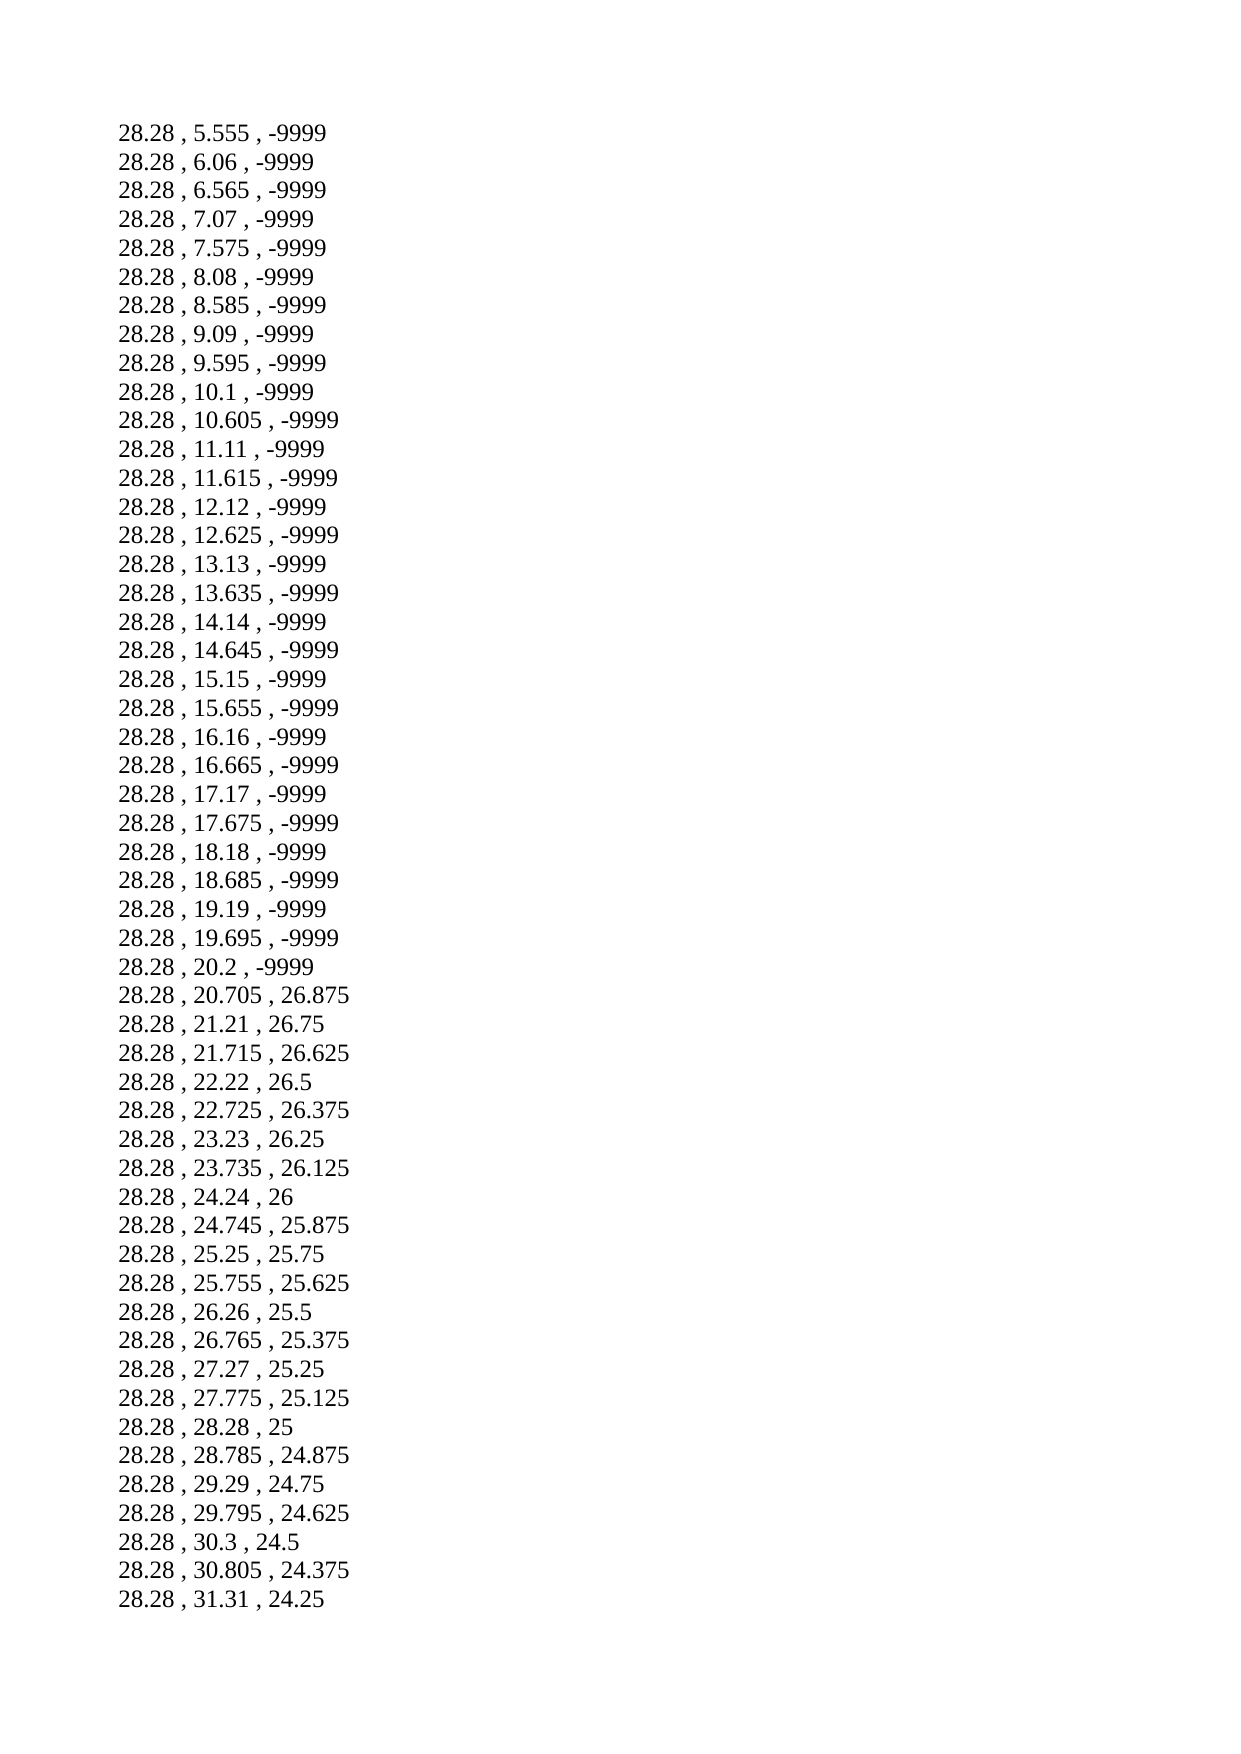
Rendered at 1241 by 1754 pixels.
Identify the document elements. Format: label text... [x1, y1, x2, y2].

text 28.28 , 14.14 , -9999 [118, 607, 1122, 636]
text 28.28 , 22.725 , 26.375 [118, 1096, 1122, 1124]
text 28.28 , 8.08 , -9999 [118, 262, 1122, 291]
text 28.28 , 10.605 , -9999 [118, 406, 1122, 434]
text 28.28 , 23.735 , 26.125 [118, 1153, 1122, 1182]
text 28.28 , 29.29 , 24.75 [118, 1469, 1122, 1498]
text 28.28 , 19.19 , -9999 [118, 894, 1122, 923]
text 28.28 , 13.13 , -9999 [118, 549, 1122, 578]
text 28.28 , 17.675 , -9999 [118, 808, 1122, 837]
text 28.28 , 18.18 , -9999 [118, 837, 1122, 866]
text 28.28 , 30.805 , 24.375 [118, 1556, 1122, 1584]
text 28.28 , 30.3 , 24.5 [118, 1527, 1122, 1556]
text 28.28 , 21.21 , 26.75 [118, 1009, 1122, 1038]
text 28.28 , 28.785 , 24.875 [118, 1441, 1122, 1469]
text 28.28 , 20.2 , -9999 [118, 952, 1122, 981]
text 28.28 , 23.23 , 26.25 [118, 1124, 1122, 1153]
text 28.28 , 7.575 , -9999 [118, 233, 1122, 262]
text 28.28 , 27.775 , 25.125 [118, 1383, 1122, 1412]
text 28.28 , 16.665 , -9999 [118, 751, 1122, 779]
text 28.28 , 20.705 , 26.875 [118, 981, 1122, 1009]
text 28.28 , 25.25 , 25.75 [118, 1239, 1122, 1268]
text 28.28 , 19.695 , -9999 [118, 923, 1122, 952]
text 28.28 , 25.755 , 25.625 [118, 1268, 1122, 1297]
text 28.28 , 9.595 , -9999 [118, 348, 1122, 377]
text 28.28 , 13.635 , -9999 [118, 578, 1122, 607]
text 28.28 , 26.765 , 25.375 [118, 1326, 1122, 1354]
text 28.28 , 6.565 , -9999 [118, 176, 1122, 204]
text 28.28 , 16.16 , -9999 [118, 722, 1122, 751]
text 28.28 , 6.06 , -9999 [118, 147, 1122, 176]
text 28.28 , 15.655 , -9999 [118, 693, 1122, 722]
text 28.28 , 28.28 , 25 [118, 1412, 1122, 1441]
text 28.28 , 26.26 , 25.5 [118, 1297, 1122, 1326]
text 28.28 , 12.12 , -9999 [118, 492, 1122, 521]
text 28.28 , 21.715 , 26.625 [118, 1038, 1122, 1067]
text 28.28 , 17.17 , -9999 [118, 779, 1122, 808]
text 28.28 , 14.645 , -9999 [118, 636, 1122, 664]
text 28.28 , 24.745 , 25.875 [118, 1211, 1122, 1239]
text 28.28 , 5.555 , -9999 [118, 118, 1122, 147]
text 28.28 , 10.1 , -9999 [118, 377, 1122, 406]
text 28.28 , 8.585 , -9999 [118, 291, 1122, 319]
text 28.28 , 12.625 , -9999 [118, 521, 1122, 549]
text 28.28 , 18.685 , -9999 [118, 866, 1122, 894]
text 28.28 , 31.31 , 24.25 [118, 1584, 1122, 1613]
text 28.28 , 15.15 , -9999 [118, 664, 1122, 693]
text 28.28 , 29.795 , 24.625 [118, 1498, 1122, 1527]
text 28.28 , 7.07 , -9999 [118, 204, 1122, 233]
text 28.28 , 27.27 , 25.25 [118, 1354, 1122, 1383]
text 28.28 , 24.24 , 26 [118, 1182, 1122, 1211]
text 28.28 , 11.615 , -9999 [118, 463, 1122, 492]
text 28.28 , 22.22 , 26.5 [118, 1067, 1122, 1096]
text 28.28 , 11.11 , -9999 [118, 434, 1122, 463]
text 28.28 , 9.09 , -9999 [118, 319, 1122, 348]
